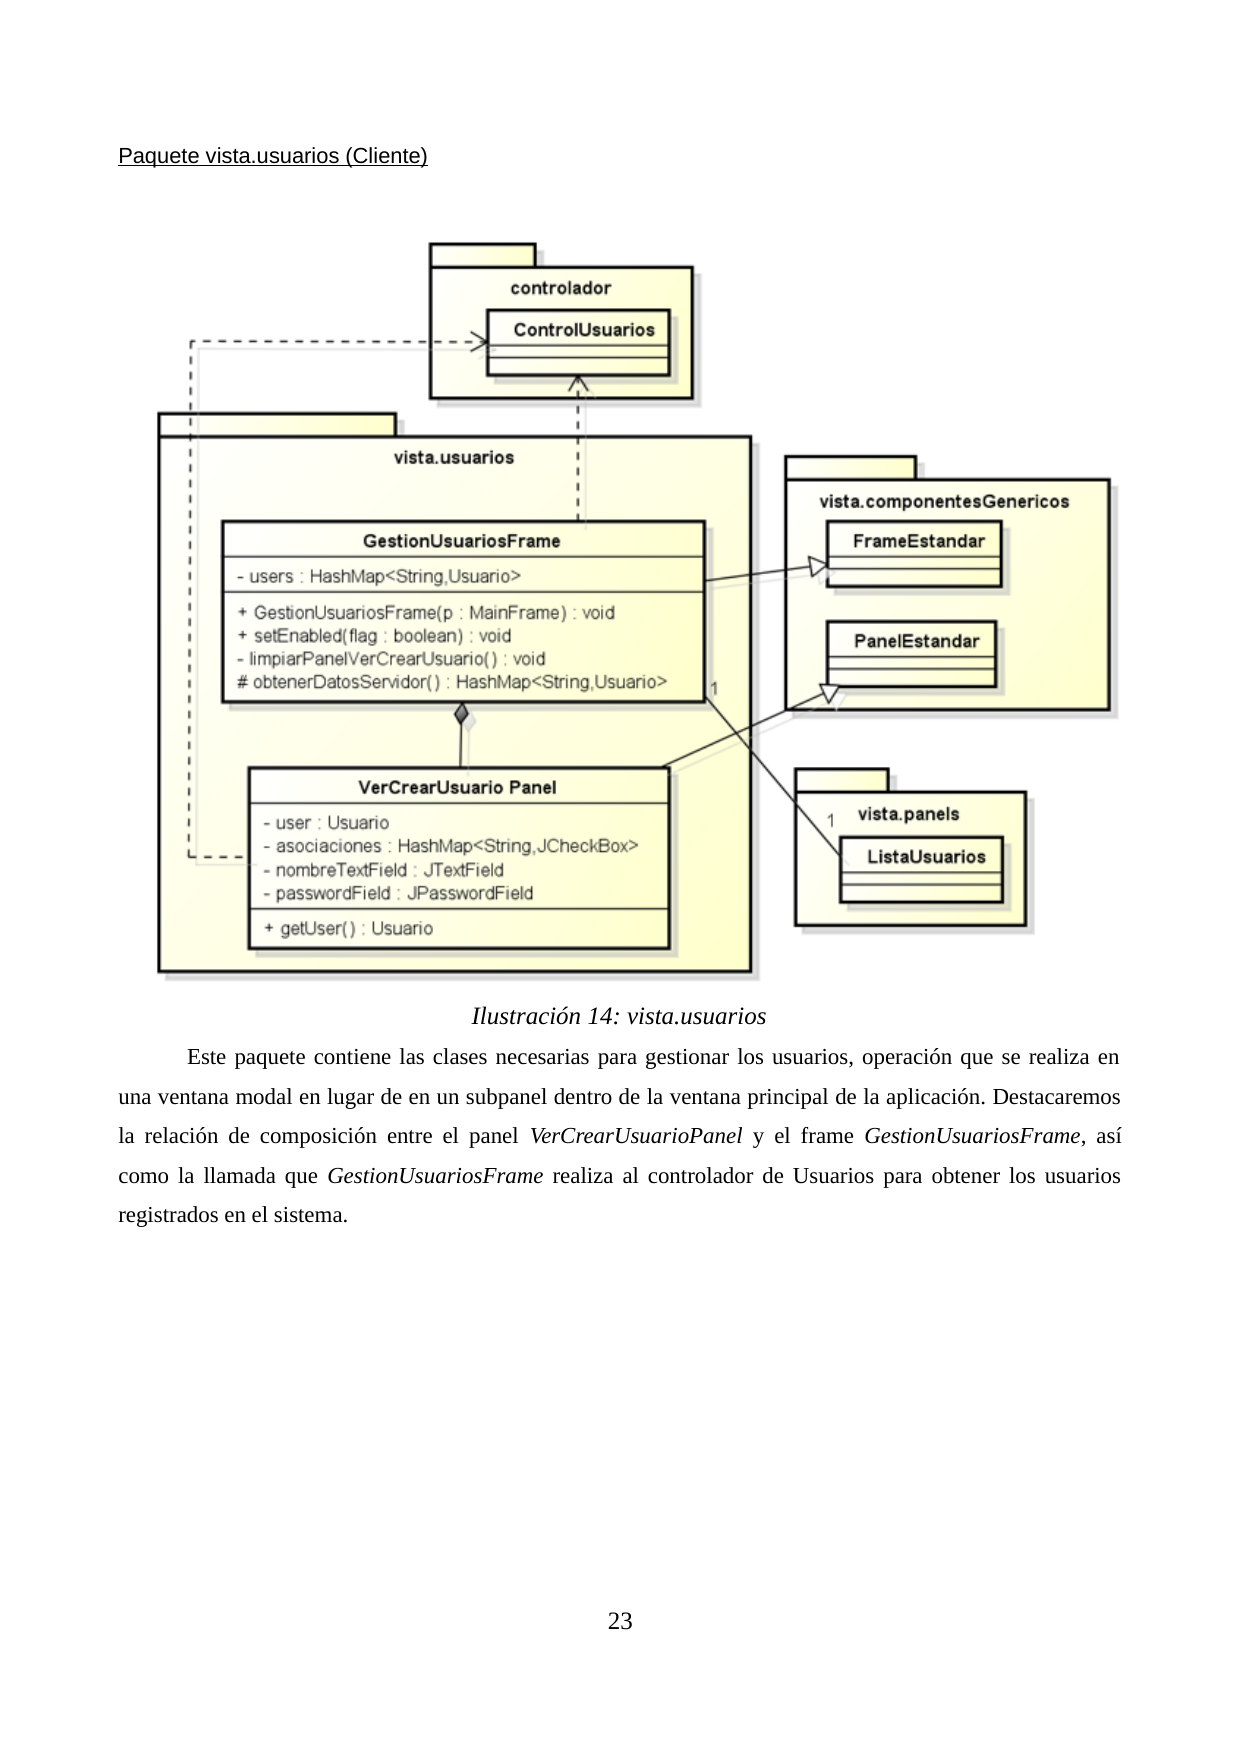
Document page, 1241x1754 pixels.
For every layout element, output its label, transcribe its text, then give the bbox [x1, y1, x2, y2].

text [118, 181, 1122, 215]
text Ilustración 14: vista.usuarios [118, 1002, 1122, 1030]
text [118, 215, 1122, 234]
text Este paquete contiene las clases necesarias para gestionar los usuarios, operación que se realiza en una ventana modal en lugar de en un subpanel dentro de la ventana principal de la aplicación. Destacaremos la relación de composición entre el panel VerCrearUsuarioPanel y el frame GestionUsuariosFrame, así como la llamada que GestionUsuariosFrame realiza al controlador de Usuarios para obtener los usuarios registrados en el sistema. [118, 1030, 1122, 1228]
picture [118, 234, 1123, 1002]
subtitle Paquete vista.usuarios (Cliente) [118, 143, 1122, 168]
